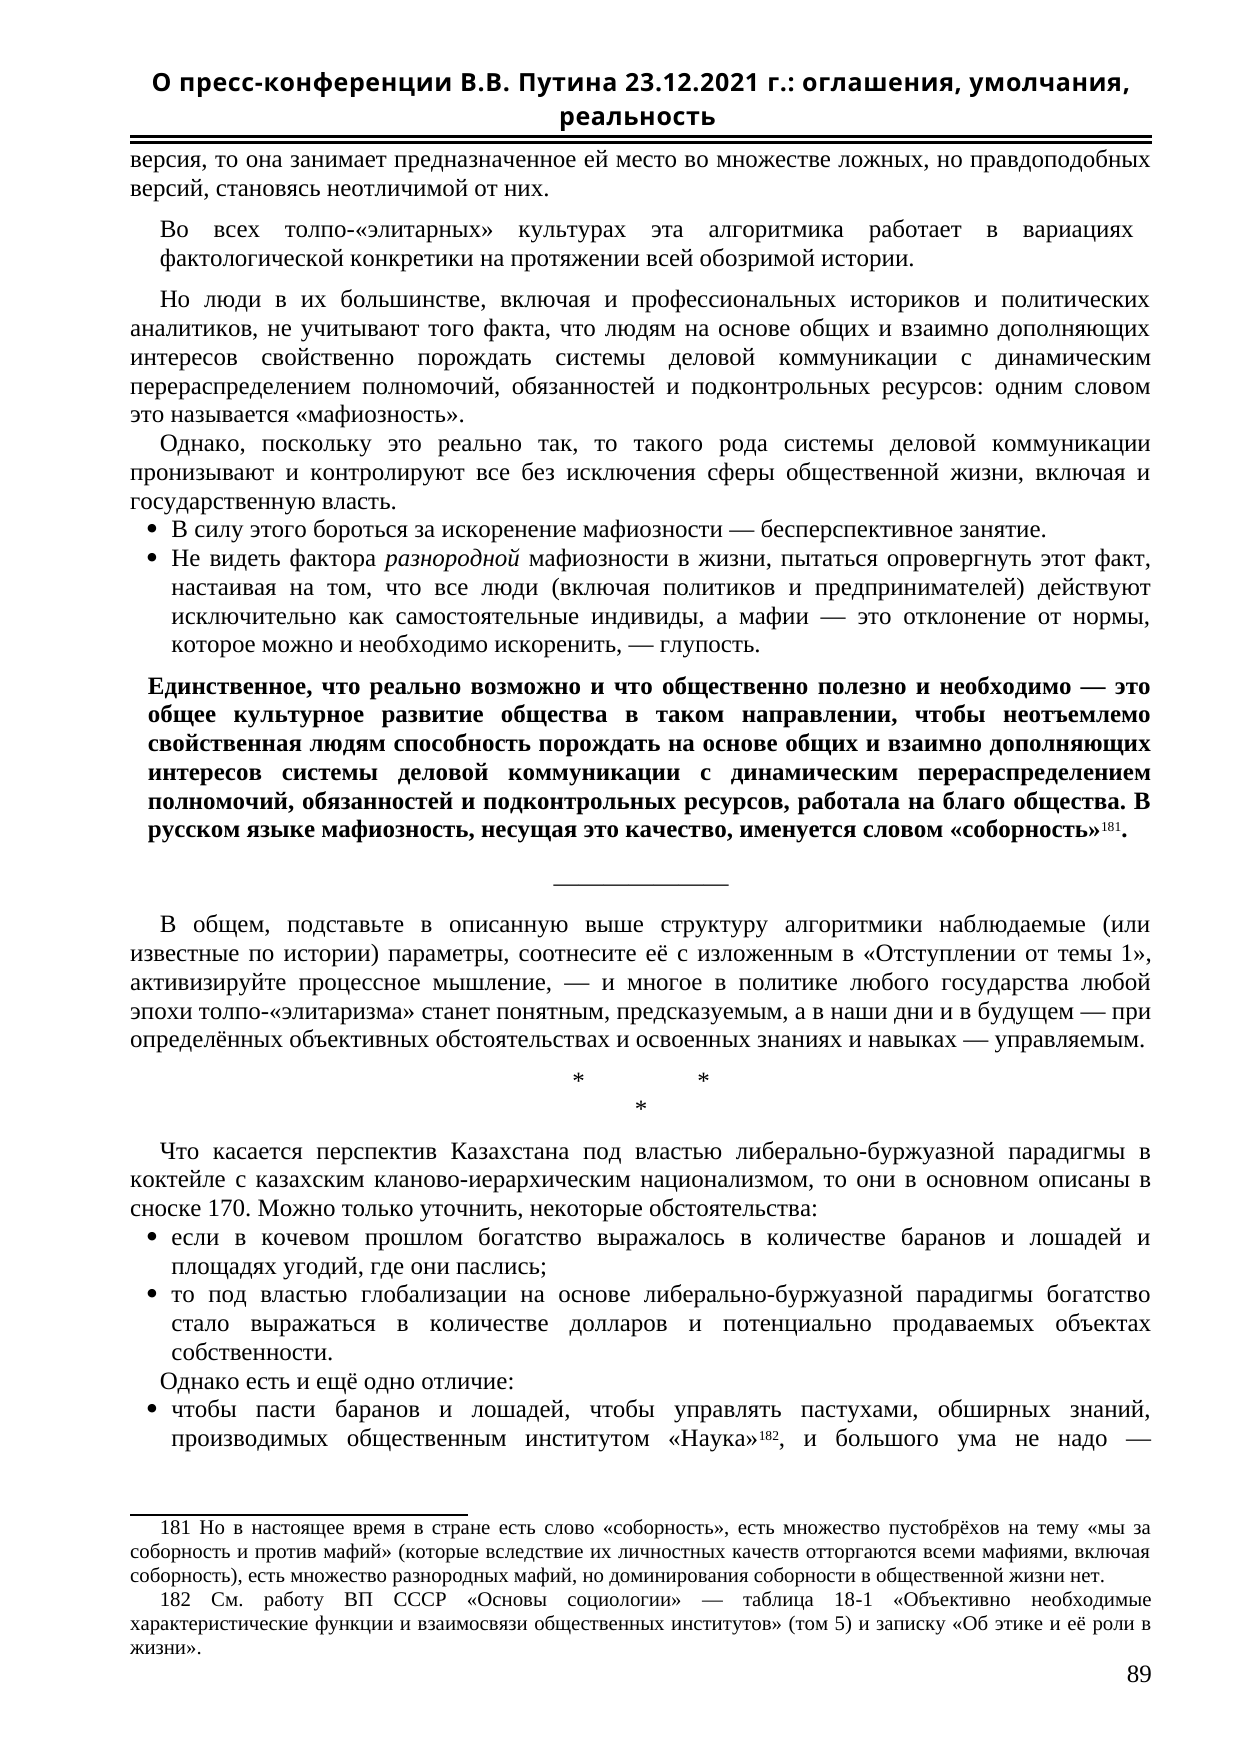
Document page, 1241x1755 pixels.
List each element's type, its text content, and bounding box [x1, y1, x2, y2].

list В силу этого бороться за искоренение мафиозности — бесперспективное занятие. [148, 514, 1152, 543]
list то под властью глобализации на основе либерально-буржуазной парадигмы богатство стало выражаться в количестве долларов и потенциально продаваемых объектах собственности. [148, 1279, 1152, 1366]
text Но люди в их большинстве, включая и профессиональных историков и политических аналитиков, не учитывают того факта, что людям на основе общих и взаимно дополняющих интересов свойственно порождать системы деловой коммуникации с динамическим перераспределением полномочий, обязанностей и подконтрольных ресурсов: одним словом это называется «мафиозность». [130, 284, 1152, 428]
list Не видеть фактора разнородной мафиозности в жизни, пытаться опровергнуть этот факт, настаивая на том, что все люди (включая политиков и предпринимателей) действуют исключительно как самостоятельные индивиды, а мафии — это отклонение от нормы, которое можно и необходимо искоренить, — глупость. [148, 543, 1152, 658]
text версия, то она занимает предназначенное ей место во множестве ложных, но правдоподобных версий, становясь неотличимой от них. [130, 144, 1152, 202]
text Но в настоящее время в стране есть слово «соборность», есть множество пустобрёхов на тему «мы за соборность и против мафий» (которые вследствие их личностных качеств отторгаются всеми мафиями, включая соборность), есть множество разнородных мафий, но доминирования соборности в общественной жизни нет. [130, 1515, 1152, 1587]
text Во всех толпо-«элитарных» культурах эта алгоритмика работает в вариациях фактологической конкретики на протяжении всей обозримой истории. [159, 214, 1134, 272]
text Что касается перспектив Казахстана под властью либерально-буржуазной парадигмы в коктейле с казахским кланово-иерархическим национализмом, то они в основном описаны в сноске 170. Можно только уточнить, некоторые обстоятельства: [130, 1136, 1152, 1222]
text Однако, поскольку это реально так, то такого рода системы деловой коммуникации пронизывают и контролируют все без исключения сферы общественной жизни, включая и государственную власть. [130, 428, 1152, 514]
text ——————— [130, 868, 1152, 897]
text Единственное, что реально возможно и что общественно полезно и необходимо — это общее культурное развитие общества в таком направлении, чтобы неотъемлемо свойственная людям способность порождать на основе общих и взаимно дополняющих интересов системы деловой коммуникации с динамическим перераспределением полномочий, обязанностей и подконтрольных ресурсов, работала на благо общества. В русском языке мафиозность, несущая это качество, именуется словом «соборность». [148, 671, 1152, 843]
text Однако есть и ещё одно отличие: [130, 1366, 1152, 1394]
text * * * [130, 1066, 1152, 1123]
list если в кочевом прошлом богатство выражалось в количестве баранов и лошадей и площадях угодий, где они паслись; [148, 1222, 1152, 1279]
list См. работу ВП СССР «Основы социологии» — таблица 18‑1 «Объективно необходимые характеристические функции и взаимосвязи общественных институтов» (том 5) и записку «Об этике и её роли в жизни». [130, 1587, 1152, 1659]
list чтобы пасти баранов и лошадей, чтобы управлять пастухами, обширных знаний, производимых общественным институтом «Наука», и большого ума не надо — [148, 1394, 1152, 1452]
text В общем, подставьте в описанную выше структуру алгоритмики наблюдаемые (или известные по истории) параметры, соотнесите её с изложенным в «Отступлении от темы 1», активизируйте процессное мышление, — и многое в политике любого государства любой эпохи толпо-«элитаризма» станет понятным, предсказуемым, а в наши дни и в будущем — при определённых объективных обстоятельствах и освоенных знаниях и навыках — управляемым. [130, 909, 1152, 1053]
